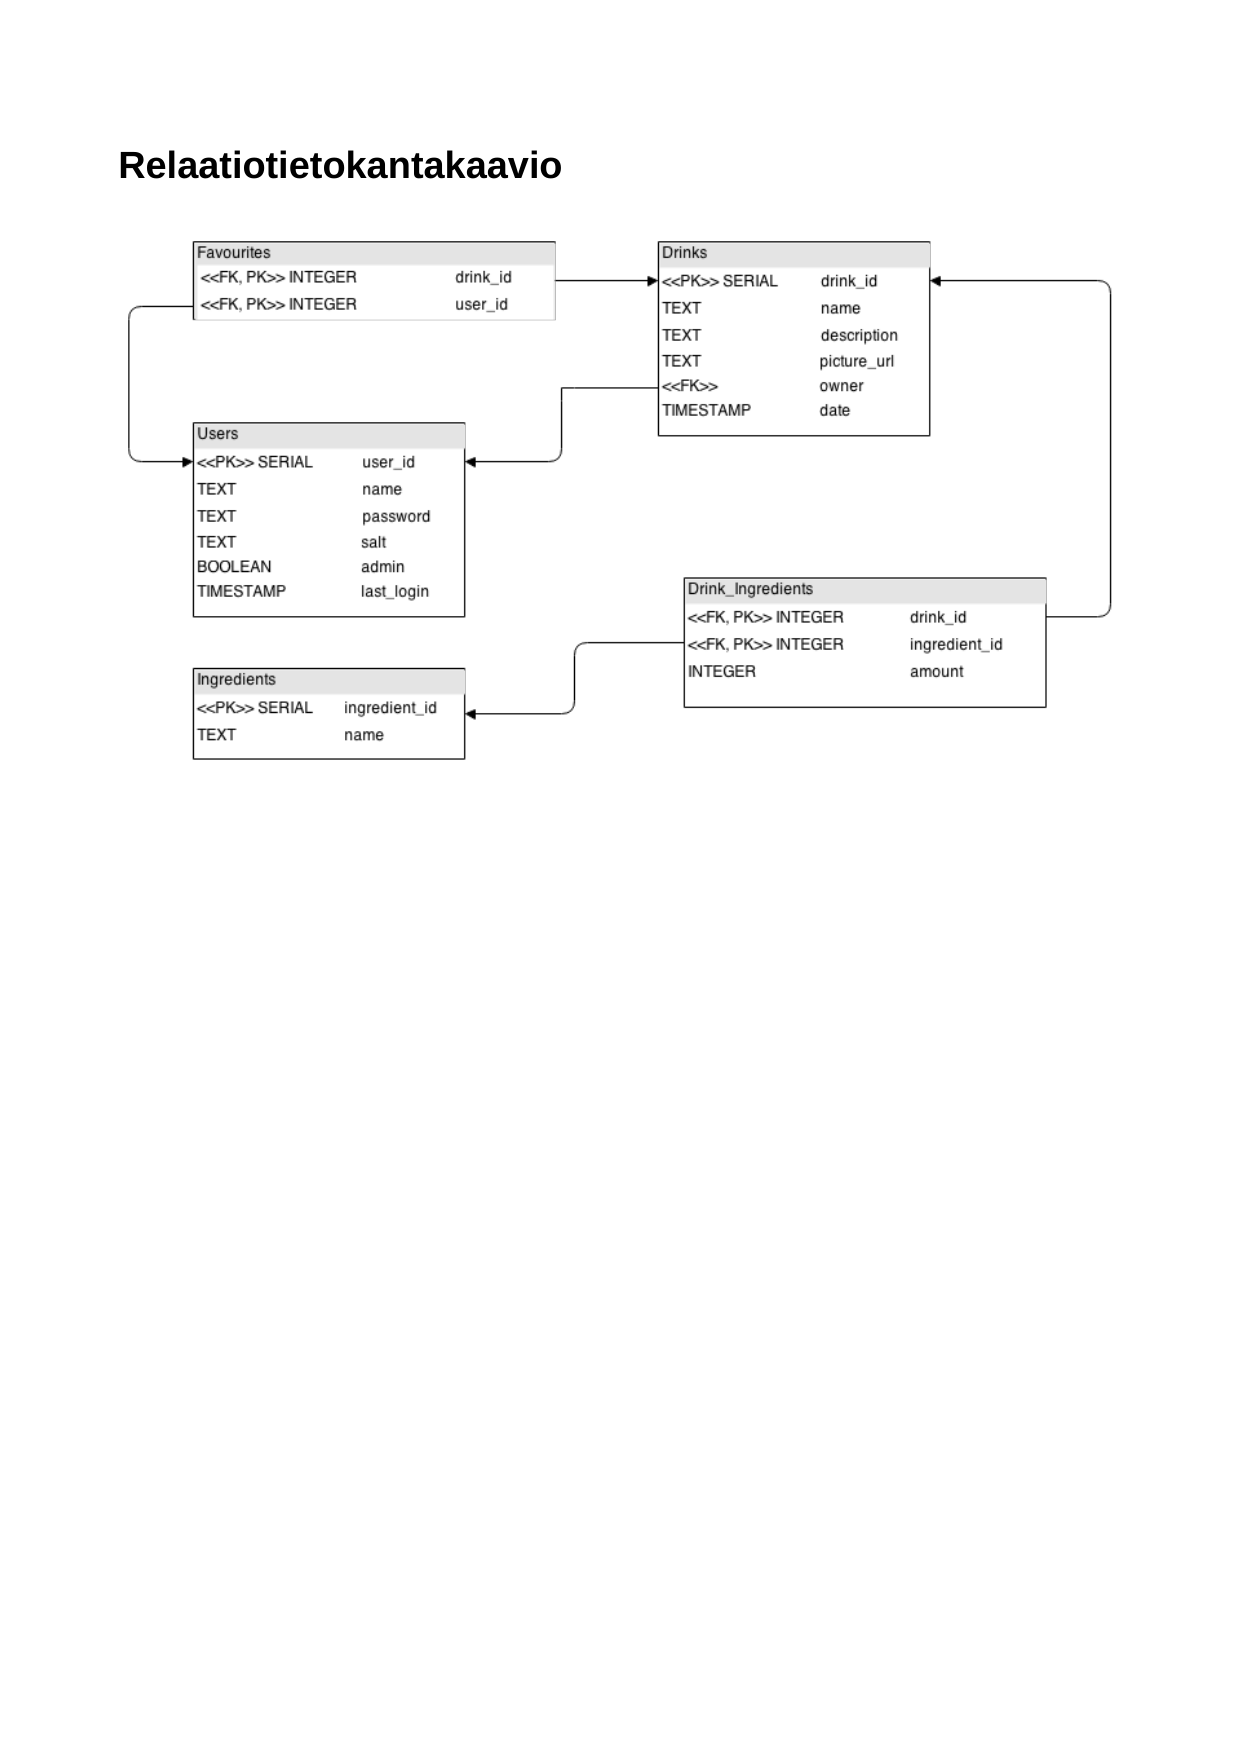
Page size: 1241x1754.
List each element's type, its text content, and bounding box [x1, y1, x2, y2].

picture [118, 240, 1123, 765]
subtitle Relaatiotietokantakaavio [118, 143, 1122, 187]
